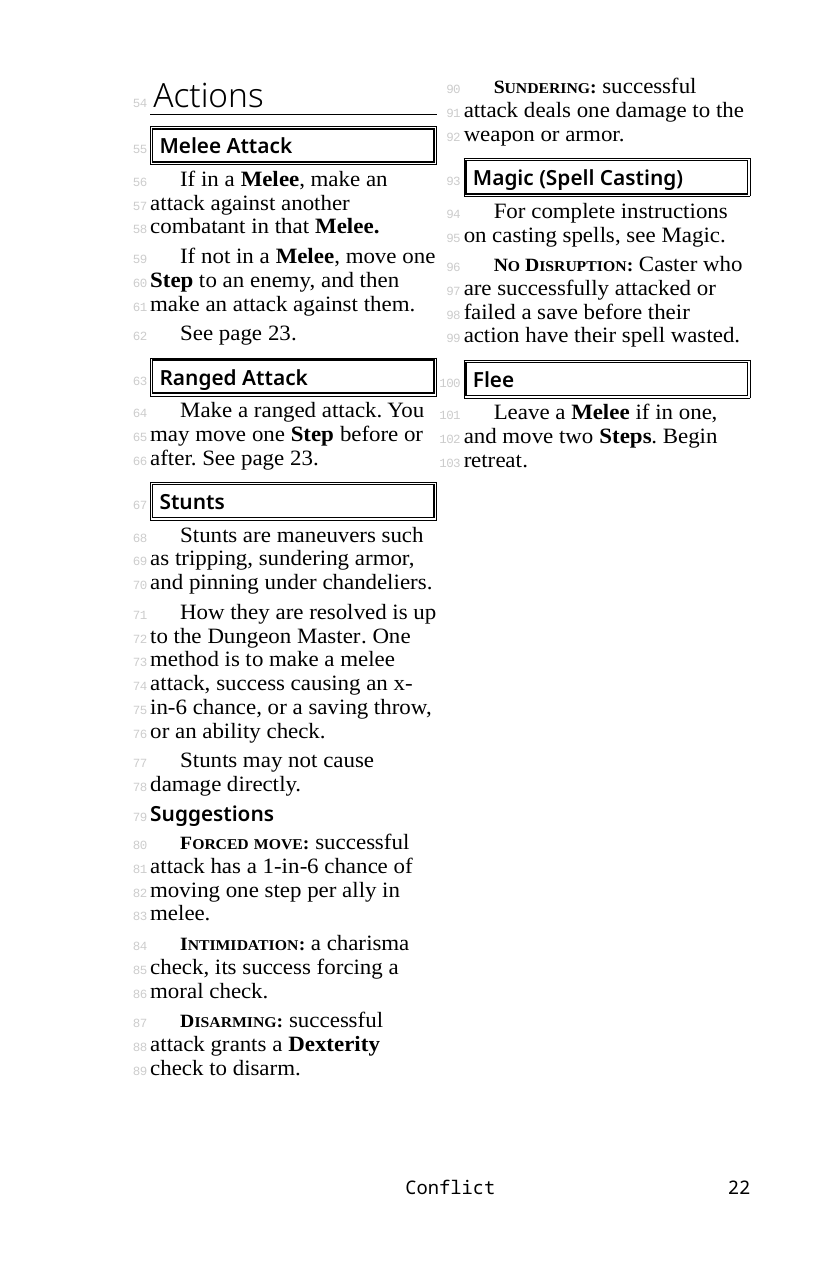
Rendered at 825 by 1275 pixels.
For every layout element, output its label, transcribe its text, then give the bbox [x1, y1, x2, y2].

text No Disruption: Caster who are successfully attacked or failed a save before their action have their spell wasted. [463, 253, 750, 348]
text If in a melee, make an attack against another combatant in that melee. [150, 168, 437, 239]
text Disarming: successful attack grants a dexterity check to disarm. [150, 1009, 437, 1080]
subtitle Magic (Spell casting) [467, 161, 747, 193]
subtitle Ranged attack [153, 361, 433, 392]
text Stunts may not cause damage directly. [150, 749, 437, 796]
text Intimidation: a charisma check, its success forcing a moral check. [150, 932, 437, 1003]
subtitle Suggestions [150, 799, 437, 828]
text Stunts are maneuvers such as tripping, sundering armor, and pinning under chandeliers. [150, 523, 437, 594]
subtitle actions [150, 75, 437, 114]
text For complete instructions on casting spells, see Magic. [463, 199, 750, 247]
text Make a ranged attack. You may move one step before or after. See page 23. [150, 399, 437, 470]
text How they are resolved is up to the Dungeon Master. One method is to make a melee attack, success causing an x-in-6 chance, or a saving throw, or an ability check. [150, 600, 437, 743]
text Forced move: successful attack has a 1-in-6 chance of moving one step per ally in melee. [150, 831, 437, 926]
subtitle flee [467, 363, 747, 395]
text If not in a melee, move one step to an enemy, and then make an attack against them. [150, 245, 437, 316]
text Sundering: successful attack deals one damage to the weapon or armor. [463, 75, 750, 146]
text See page 23. [150, 322, 437, 346]
text Leave a melee if in one, and move two steps. Begin retreat. [463, 401, 750, 472]
